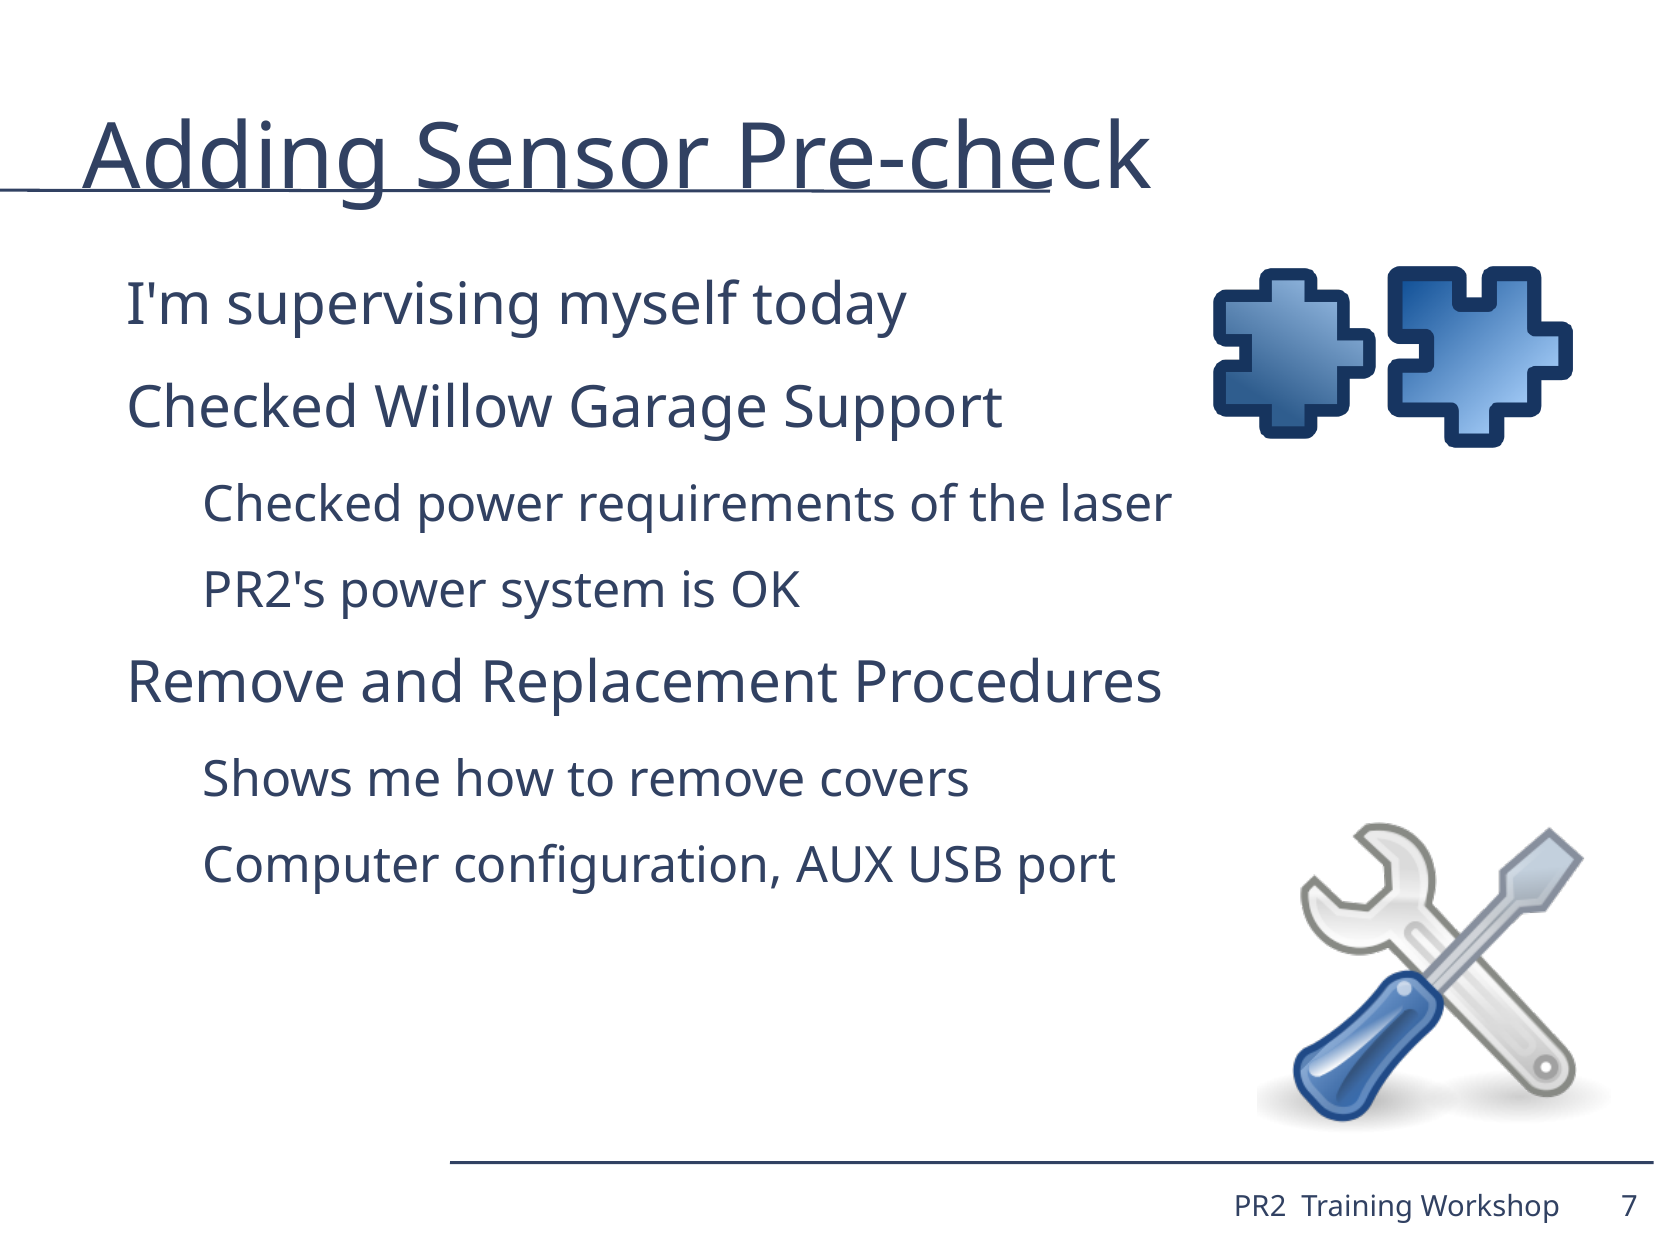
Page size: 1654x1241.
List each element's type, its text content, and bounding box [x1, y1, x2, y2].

picture [1208, 262, 1576, 451]
title Adding Sensor Pre-check [82, 49, 1571, 257]
picture [1257, 787, 1611, 1141]
list I'm supervising myself today Checked Willow Garage Support Checked power requirements of the laser PR2's power system is OK Remove and Replacement Procedures Shows me how to remove covers Computer configuration, AUX USB port [37, 262, 1564, 1057]
